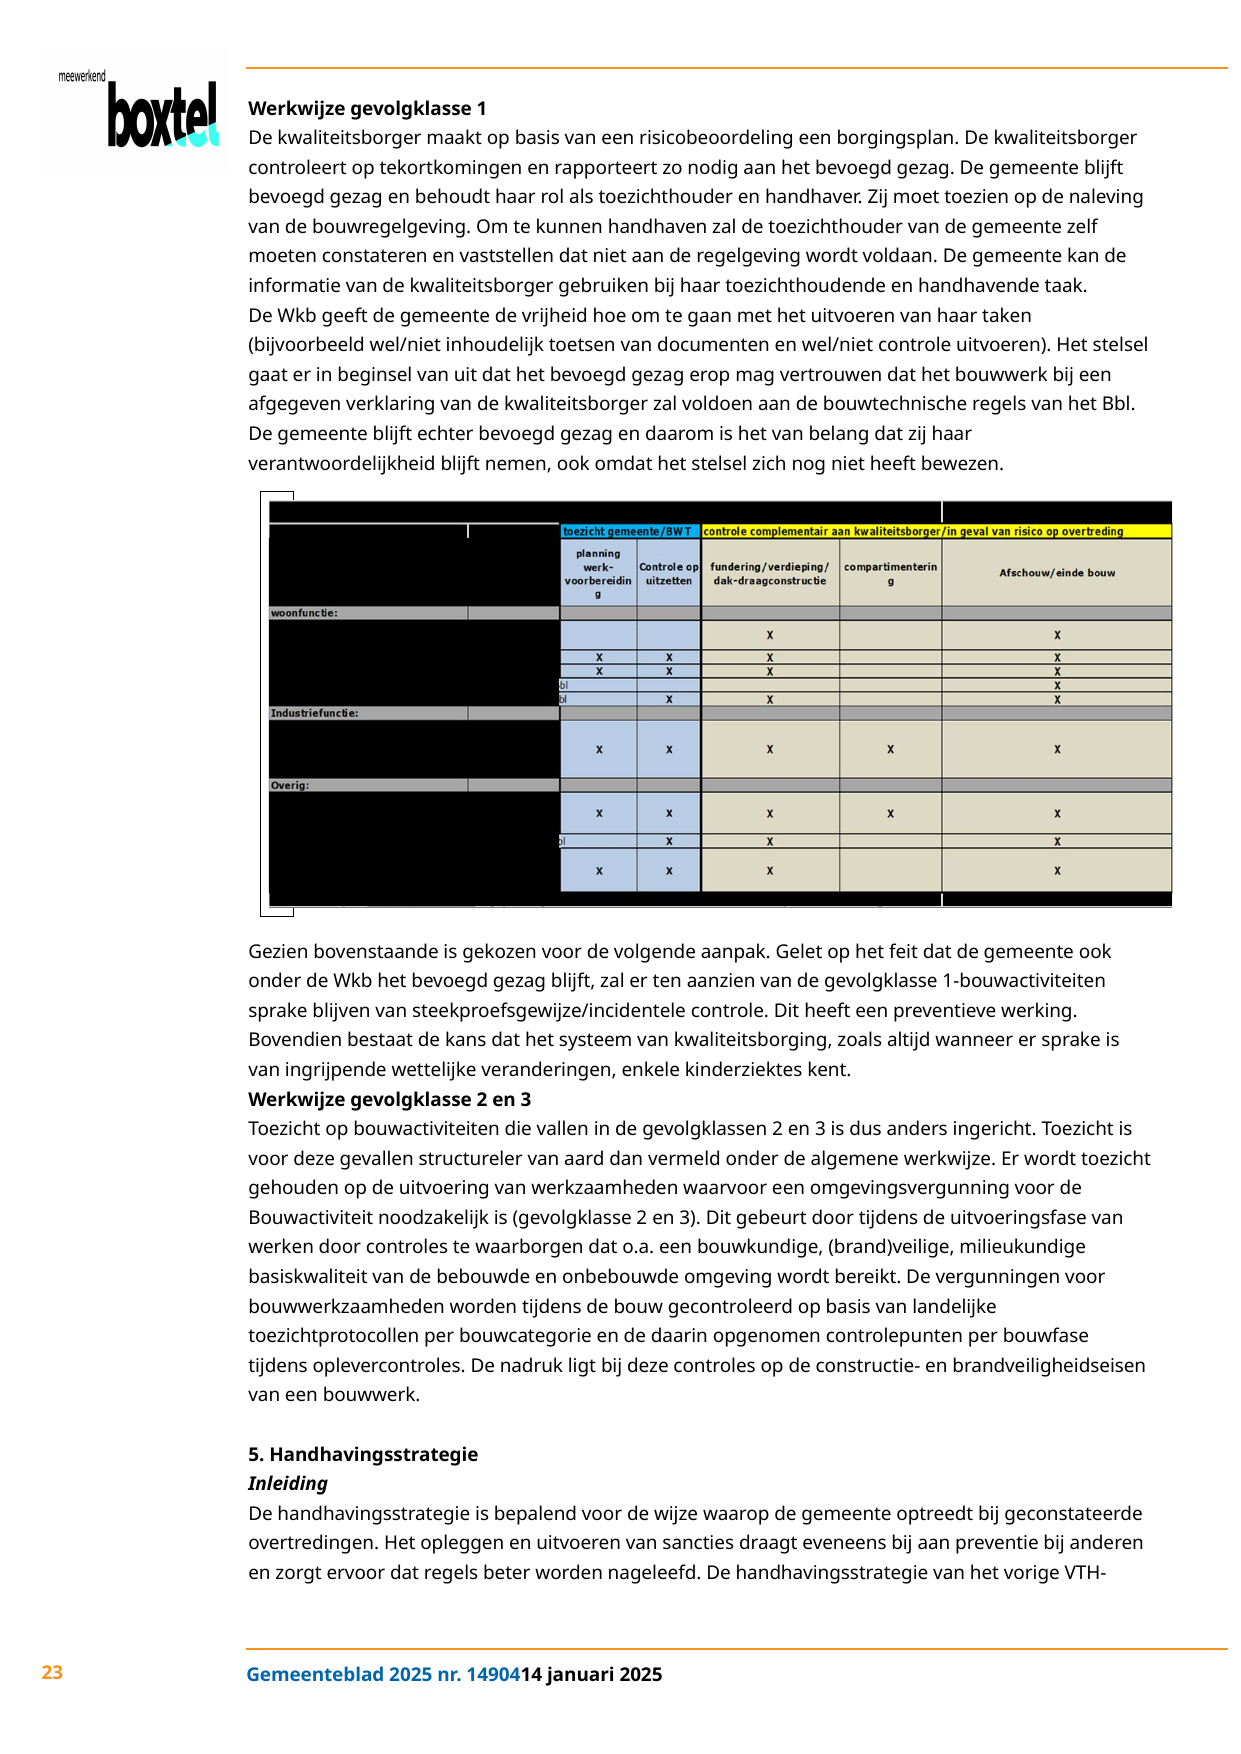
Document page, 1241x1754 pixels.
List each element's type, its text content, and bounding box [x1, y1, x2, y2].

text Werkwijze gevolgklasse 1 [248, 95, 1152, 121]
text De handhavingsstrategie is bepalend voor de wijze waarop de gemeente optreedt bij geconstateerde overtredingen. Het opleggen en uitvoeren van sancties draagt eveneens bij aan preventie bij anderen en zorgt ervoor dat regels beter worden nageleefd. De handhavingsstrategie van het vorige VTH- [248, 1500, 1152, 1585]
text Werkwijze gevolgklasse 2 en 3 [248, 1086, 1152, 1112]
text Toezicht op bouwactiviteiten die vallen in de gevolgklassen 2 en 3 is dus anders ingericht. Toezicht is voor deze gevallen structureler van aard dan vermeld onder de algemene werkwijze. Er wordt toezicht gehouden op de uitvoering van werkzaamheden waarvoor een omgevingsvergunning voor de Bouwactiviteit noodzakelijk is (gevolgklasse 2 en 3). Dit gebeurt door tijdens de uitvoeringsfase van werken door controles te waarborgen dat o.a. een bouwkundige, (brand)veilige, milieukundige basiskwaliteit van de bebouwde en onbebouwde omgeving wordt bereikt. De vergunningen voor bouwwerkzaamheden worden tijdens de bouw gecontroleerd op basis van landelijke toezichtprotocollen per bouwcategorie en de daarin opgenomen controlepunten per bouwfase tijdens oplevercontroles. De nadruk ligt bij deze controles op de constructie- en brandveiligheidseisen van een bouwwerk. [248, 1115, 1152, 1407]
text Inleiding [248, 1470, 1152, 1496]
text De Wkb geeft de gemeente de vrijheid hoe om te gaan met het uitvoeren van haar taken (bijvoorbeeld wel/niet inhoudelijk toetsen van documenten en wel/niet controle uitvoeren). Het stelsel gaat er in beginsel van uit dat het bevoegd gezag erop mag vertrouwen dat het bouwwerk bij een afgegeven verklaring van de kwaliteitsborger zal voldoen aan de bouwtechnische regels van het Bbl. De gemeente blijft echter bevoegd gezag en daarom is het van belang dat zij haar verantwoordelijkheid blijft nemen, ook omdat het stelsel zich nog niet heeft bewezen. [248, 302, 1152, 476]
text 5. Handhavingsstrategie [248, 1441, 1152, 1467]
picture [268, 500, 1173, 908]
text De kwaliteitsborger maakt op basis van een risicobeoordeling een borgingsplan. De kwaliteitsborger controleert op tekortkomingen en rapporteert zo nodig aan het bevoegd gezag. De gemeente blijft bevoegd gezag en behoudt haar rol als toezichthouder en handhaver. Zij moet toezien op de naleving van de bouwregelgeving. Om te kunnen handhaven zal de toezichthouder van de gemeente zelf moeten constateren en vaststellen dat niet aan de regelgeving wordt voldaan. De gemeente kan de informatie van de kwaliteitsborger gebruiken bij haar toezichthoudende en handhavende taak. [248, 124, 1152, 298]
text Gezien bovenstaande is gekozen voor de volgende aanpak. Gelet op het feit dat de gemeente ook onder de Wkb het bevoegd gezag blijft, zal er ten aanzien van de gevolgklasse 1-bouwactiviteiten sprake blijven van steekproefsgewijze/incidentele controle. Dit heeft een preventieve werking. Bovendien bestaat de kans dat het systeem van kwaliteitsborging, zoals altijd wanneer er sprake is van ingrijpende wettelijke veranderingen, enkele kinderziektes kent. [248, 938, 1152, 1082]
picture [41, 47, 231, 172]
